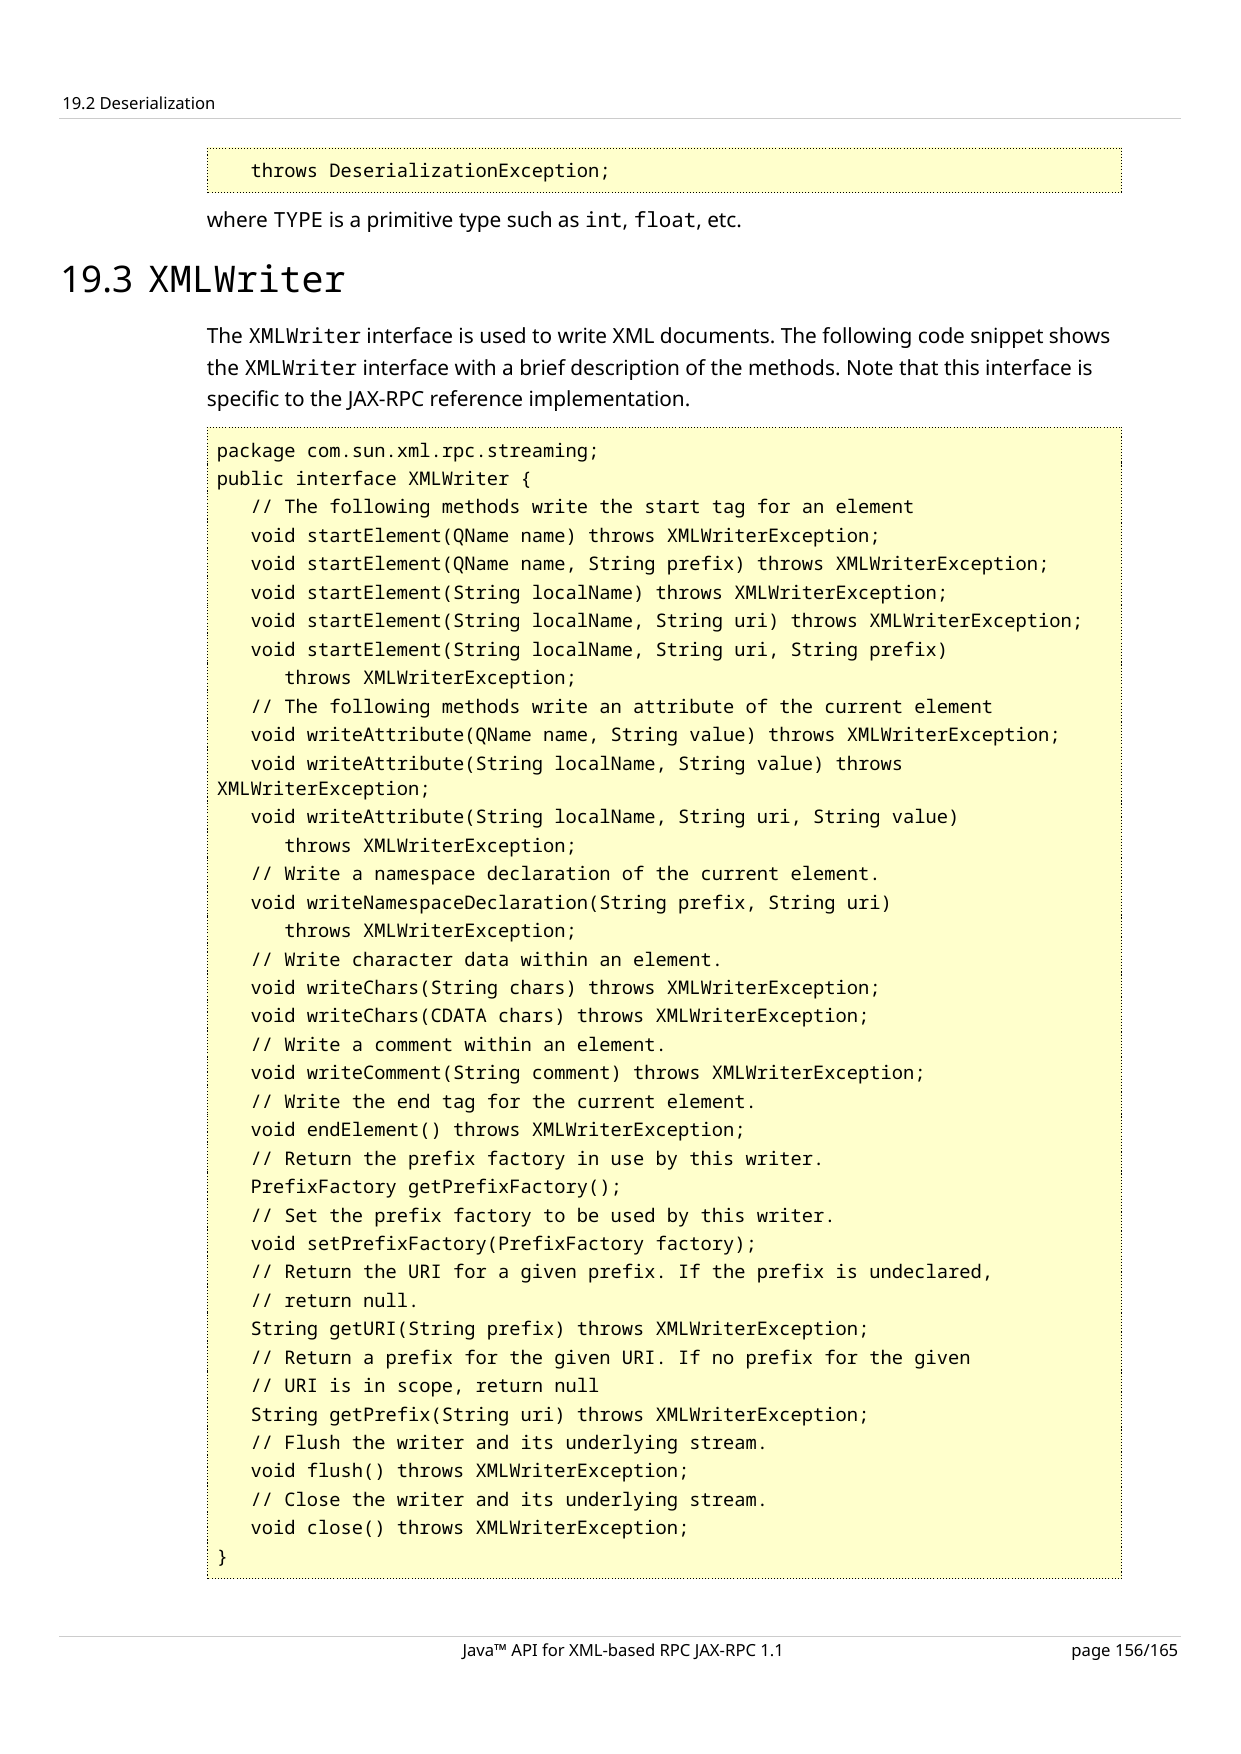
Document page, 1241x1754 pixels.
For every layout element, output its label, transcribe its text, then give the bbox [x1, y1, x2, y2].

list } [207, 1533, 1122, 1579]
list void startElement(QName name, String prefix) throws XMLWriterException; [207, 541, 1122, 569]
list public interface XMLWriter { [207, 455, 1122, 484]
list throws XMLWriterException; [207, 654, 1122, 683]
list String getPrefix(String uri) throws XMLWriterException; [207, 1391, 1122, 1419]
list void startElement(String localName, String uri, String prefix) [207, 626, 1122, 654]
list // Flush the writer and its underlying stream. [207, 1419, 1122, 1448]
list void close() throws XMLWriterException; [207, 1505, 1122, 1533]
list throws XMLWriterException; [207, 907, 1122, 936]
list void writeAttribute(String localName, String uri, String value) [207, 794, 1122, 822]
list // Set the prefix factory to be used by this writer. [207, 1192, 1122, 1220]
list // Return a prefix for the given URI. If no prefix for the given [207, 1334, 1122, 1362]
list PrefixFactory getPrefixFactory(); [207, 1163, 1122, 1192]
list // Close the writer and its underlying stream. [207, 1476, 1122, 1505]
subtitle XMLWriter [133, 254, 1181, 304]
list // Write character data within an element. [207, 936, 1122, 964]
list throws XMLWriterException; [207, 822, 1122, 851]
list // Return the prefix factory in use by this writer. [207, 1135, 1122, 1163]
list void flush() throws XMLWriterException; [207, 1448, 1122, 1476]
list void writeNamespaceDeclaration(String prefix, String uri) [207, 879, 1122, 907]
text The XMLWriter interface is used to write XML documents. The following code snippet shows the XMLWriter interface with a brief description of the methods. Note that this interface is specific to the JAX-RPC reference implementation. [207, 321, 1122, 412]
list throws DeserializationException; [207, 147, 1122, 193]
list void writeComment(String comment) throws XMLWriterException; [207, 1050, 1122, 1078]
list // Return the URI for a given prefix. If the prefix is undeclared, [207, 1249, 1122, 1277]
list // return null. [207, 1277, 1122, 1306]
list void writeChars(String chars) throws XMLWriterException; [207, 964, 1122, 993]
list // Write the end tag for the current element. [207, 1078, 1122, 1107]
list void endElement() throws XMLWriterException; [207, 1107, 1122, 1135]
list void writeChars(CDATA chars) throws XMLWriterException; [207, 993, 1122, 1021]
list void startElement(QName name) throws XMLWriterException; [207, 512, 1122, 541]
list // Write a comment within an element. [207, 1021, 1122, 1050]
text where TYPE is a primitive type such as int, float, etc. [207, 205, 1122, 233]
list // The following methods write the start tag for an element [207, 484, 1122, 512]
list void writeAttribute(QName name, String value) throws XMLWriterException; [207, 711, 1122, 740]
list void startElement(String localName, String uri) throws XMLWriterException; [207, 598, 1122, 626]
list // Write a namespace declaration of the current element. [207, 851, 1122, 879]
list void setPrefixFactory(PrefixFactory factory); [207, 1220, 1122, 1249]
list void writeAttribute(String localName, String value) throws XMLWriterException; [207, 740, 1122, 794]
list package com.sun.xml.rpc.streaming; [207, 427, 1122, 455]
list String getURI(String prefix) throws XMLWriterException; [207, 1306, 1122, 1334]
list void startElement(String localName) throws XMLWriterException; [207, 569, 1122, 598]
list // URI is in scope, return null [207, 1362, 1122, 1391]
list // The following methods write an attribute of the current element [207, 683, 1122, 711]
